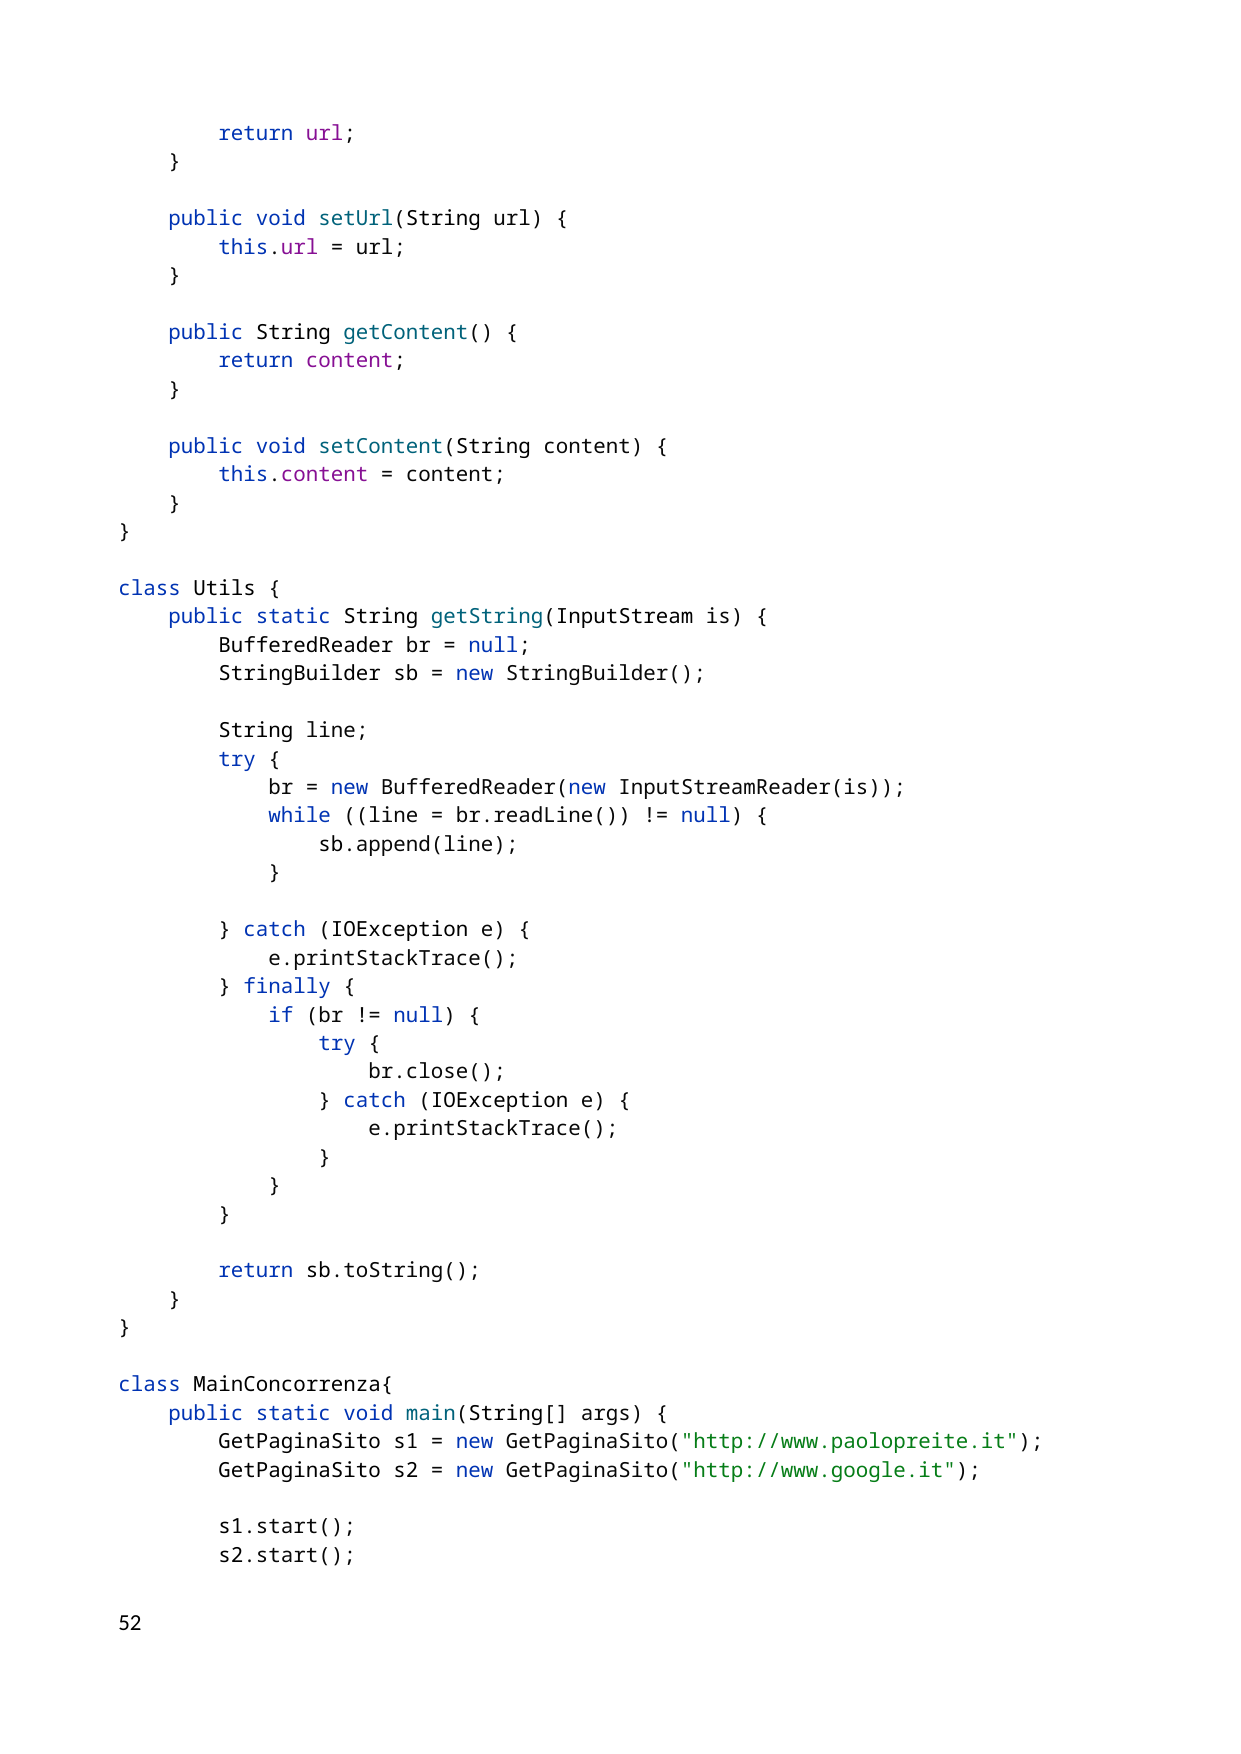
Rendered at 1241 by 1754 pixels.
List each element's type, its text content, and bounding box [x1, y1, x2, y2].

text return url; } public void setUrl(String url) { this.url = url; } public String getContent() { return content; } public void setContent(String content) { this.content = content; } } class Utils { public static String getString(InputStream is) { BufferedReader br = null; StringBuilder sb = new StringBuilder(); String line; try { br = new BufferedReader(new InputStreamReader(is)); while ((line = br.readLine()) != null) { sb.append(line); } } catch (IOException e) { e.printStackTrace(); } finally { if (br != null) { try { br.close(); } catch (IOException e) { e.printStackTrace(); } } } return sb.toString(); } } class MainConcorrenza{ public static void main(String[] args) { GetPaginaSito s1 = new GetPaginaSito("http://www.paolopreite.it"); GetPaginaSito s2 = new GetPaginaSito("http://www.google.it"); s1.start(); s2.start(); [118, 118, 1122, 1568]
